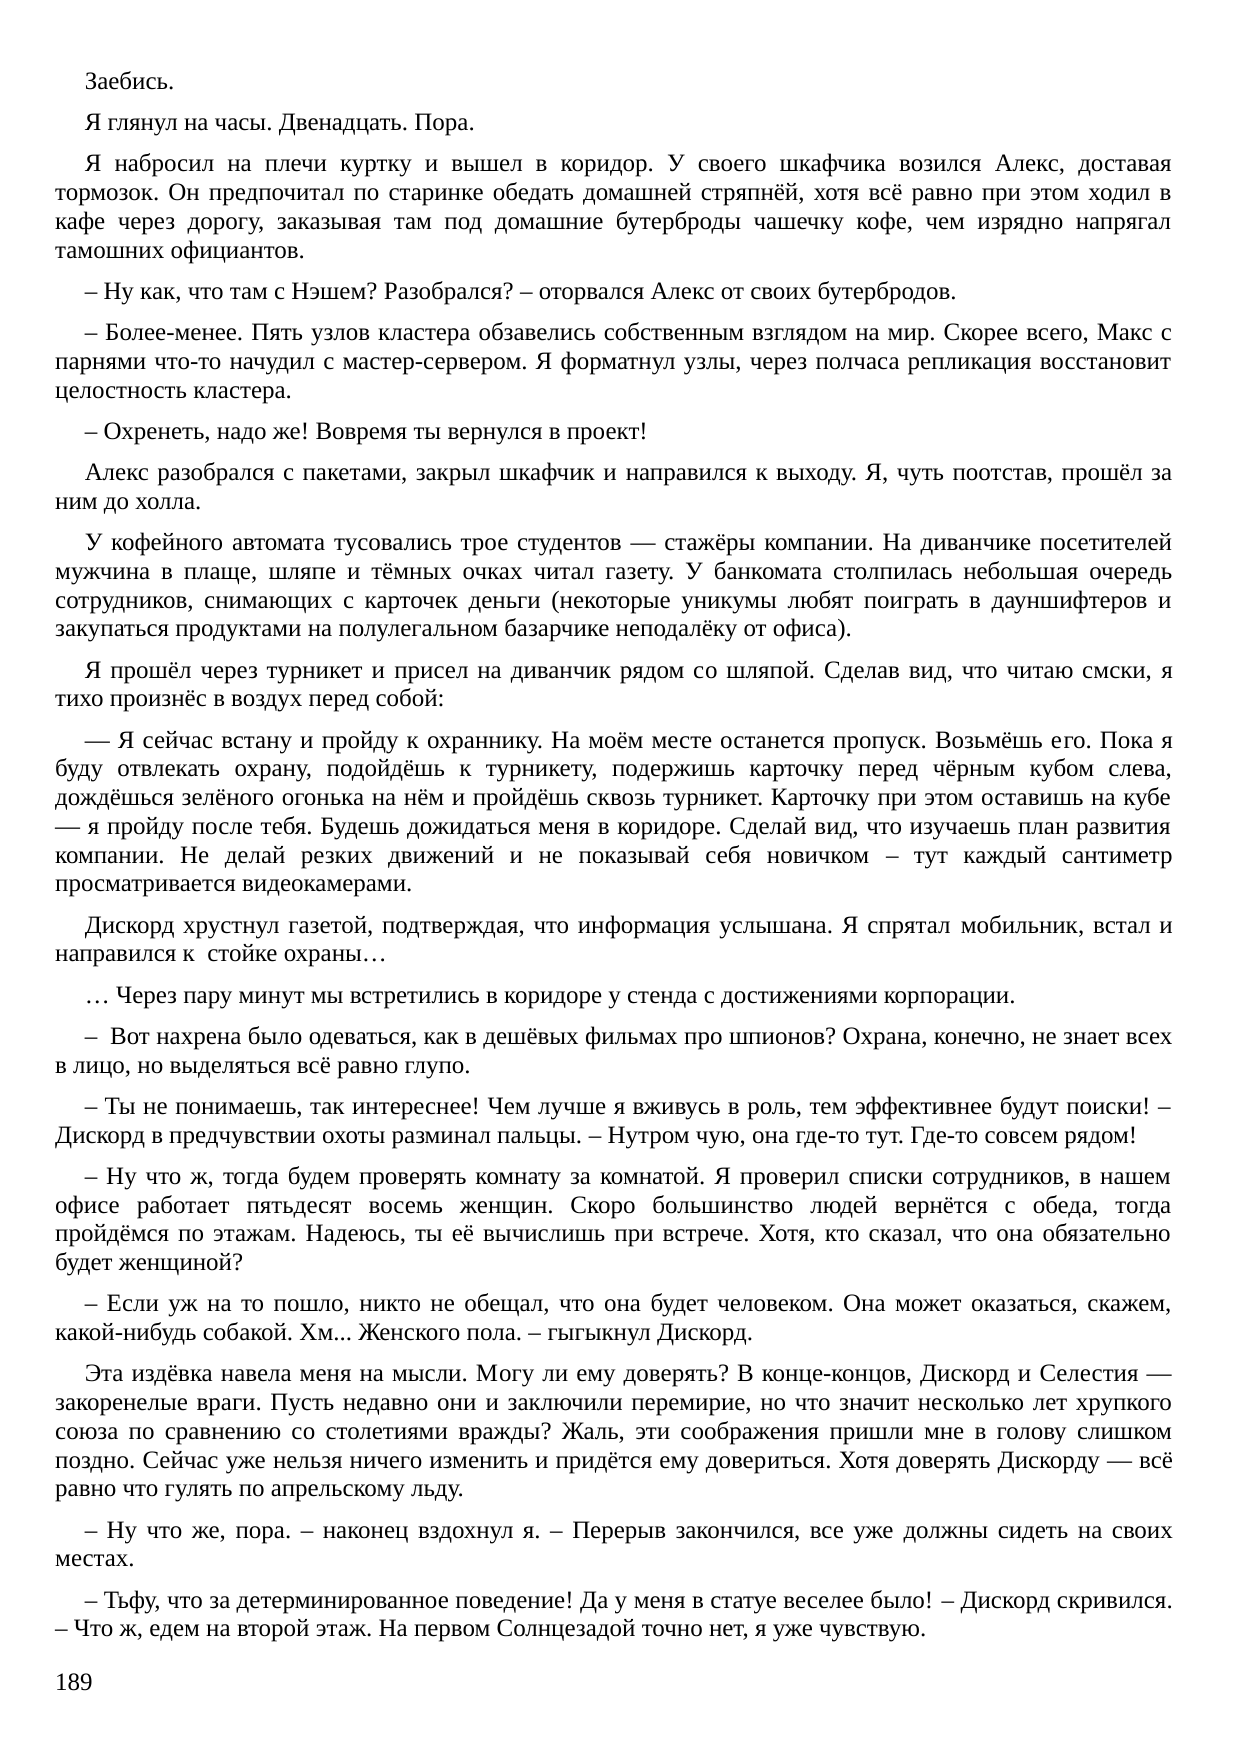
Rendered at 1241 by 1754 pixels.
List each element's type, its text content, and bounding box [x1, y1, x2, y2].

text – Тьфу, что за детерминированное поведение! Да у меня в статуе веселее было! – Дискорд скривился. – Что ж, едем на второй этаж. На первом Солнцезадой точно нет, я уже чувствую. [55, 1585, 1173, 1642]
text – Ты не понимаешь, так интереснее! Чем лучше я вживусь в роль, тем эффективнее будут поиски! –Дискорд в предчувствии охоты разминал пальцы. – Нутром чую, она где-то тут. Где-то совсем рядом! [55, 1091, 1173, 1148]
text – Вот нахрена было одеваться, как в дешёвых фильмах про шпионов? Охрана, конечно, не знает всех в лицо, но выделяться всё равно глупо. [55, 1021, 1173, 1078]
text – Ну как, что там с Нэшем? Разобрался? – оторвался Алекс от своих бутербродов. [55, 276, 1173, 305]
text — Я сейчас встану и пройду к охраннику. На моём месте останется пропуск. Возьмёшь его. Пока я буду отвлекать охрану, подойдёшь к турникету, подержишь карточку перед чёрным кубом слева, дождёшься зелёного огонька на нём и пройдёшь сквозь турникет. Карточку при этом оставишь на кубе — я пройду после тебя. Будешь дожидаться меня в коридоре. Сделай вид, что изучаешь план развития компании. Не делай резких движений и не показывай себя новичком – тут каждый сантиметр просматривается видеокамерами. [55, 725, 1173, 897]
text Эта издёвка навела меня на мысли. Могу ли ему доверять? В конце-концов, Дискорд и Селестия — закоренелые враги. Пусть недавно они и заключили перемирие, но что значит несколько лет хрупкого союза по сравнению со столетиями вражды? Жаль, эти соображения пришли мне в голову слишком поздно. Сейчас уже нельзя ничего изменить и придётся ему довериться. Хотя доверять Дискорду — всё равно что гулять по апрельскому льду. [55, 1358, 1173, 1502]
text … Через пару минут мы встретились в коридоре у стенда с достижениями корпорации. [55, 980, 1173, 1008]
text – Более-менее. Пять узлов кластера обзавелись собственным взглядом на мир. Скорее всего, Макс с парнями что-то начудил с мастер-сервером. Я форматнул узлы, через полчаса репликация восстановит целостность кластера. [55, 317, 1173, 403]
text Заебись. [55, 66, 1173, 95]
text – Ну что ж, тогда будем проверять комнату за комнатой. Я проверил списки сотрудников, в нашем офисе работает пятьдесят восемь женщин. Скоро большинство людей вернётся с обеда, тогда пройдёмся по этажам. Надеюсь, ты её вычислишь при встрече. Хотя, кто сказал, что она обязательно будет женщиной? [55, 1161, 1173, 1276]
text Я набросил на плечи куртку и вышел в коридор. У своего шкафчика возился Алекс, доставая тормозок. Он предпочитал по старинке обедать домашней стряпнёй, хотя всё равно при этом ходил в кафе через дорогу, заказывая там под домашние бутерброды чашечку кофе, чем изрядно напрягал тамошних официантов. [55, 148, 1173, 263]
text – Ну что же, пора. – наконец вздохнул я. – Перерыв закончился, все уже должны сидеть на своих местах. [55, 1515, 1173, 1572]
text Я прошёл через турникет и присел на диванчик рядом со шляпой. Сделав вид, что читаю смски, я тихо произнёс в воздух перед собой: [55, 655, 1173, 712]
text Алекс разобрался с пакетами, закрыл шкафчик и направился к выходу. Я, чуть поотстав, прошёл за ним до холла. [55, 457, 1173, 515]
text – Охренеть, надо же! Вовремя ты вернулся в проект! [55, 416, 1173, 445]
text Дискорд хрустнул газетой, подтверждая, что информация услышана. Я спрятал мобильник, встал и направился к стойке охраны… [55, 910, 1173, 967]
text Я глянул на часы. Двенадцать. Пора. [55, 107, 1173, 136]
text У кофейного автомата тусовались трое студентов — стажёры компании. На диванчике посетителей мужчина в плаще, шляпе и тёмных очках читал газету. У банкомата столпилась небольшая очередь сотрудников, снимающих с карточек деньги (некоторые уникумы любят поиграть в дауншифтеров и закупаться продуктами на полулегальном базарчике неподалёку от офиса). [55, 527, 1173, 642]
text – Если уж на то пошло, никто не обещал, что она будет человеком. Она может оказаться, скажем, какой-нибудь собакой. Хм... Женского пола. – гыгыкнул Дискорд. [55, 1288, 1173, 1346]
